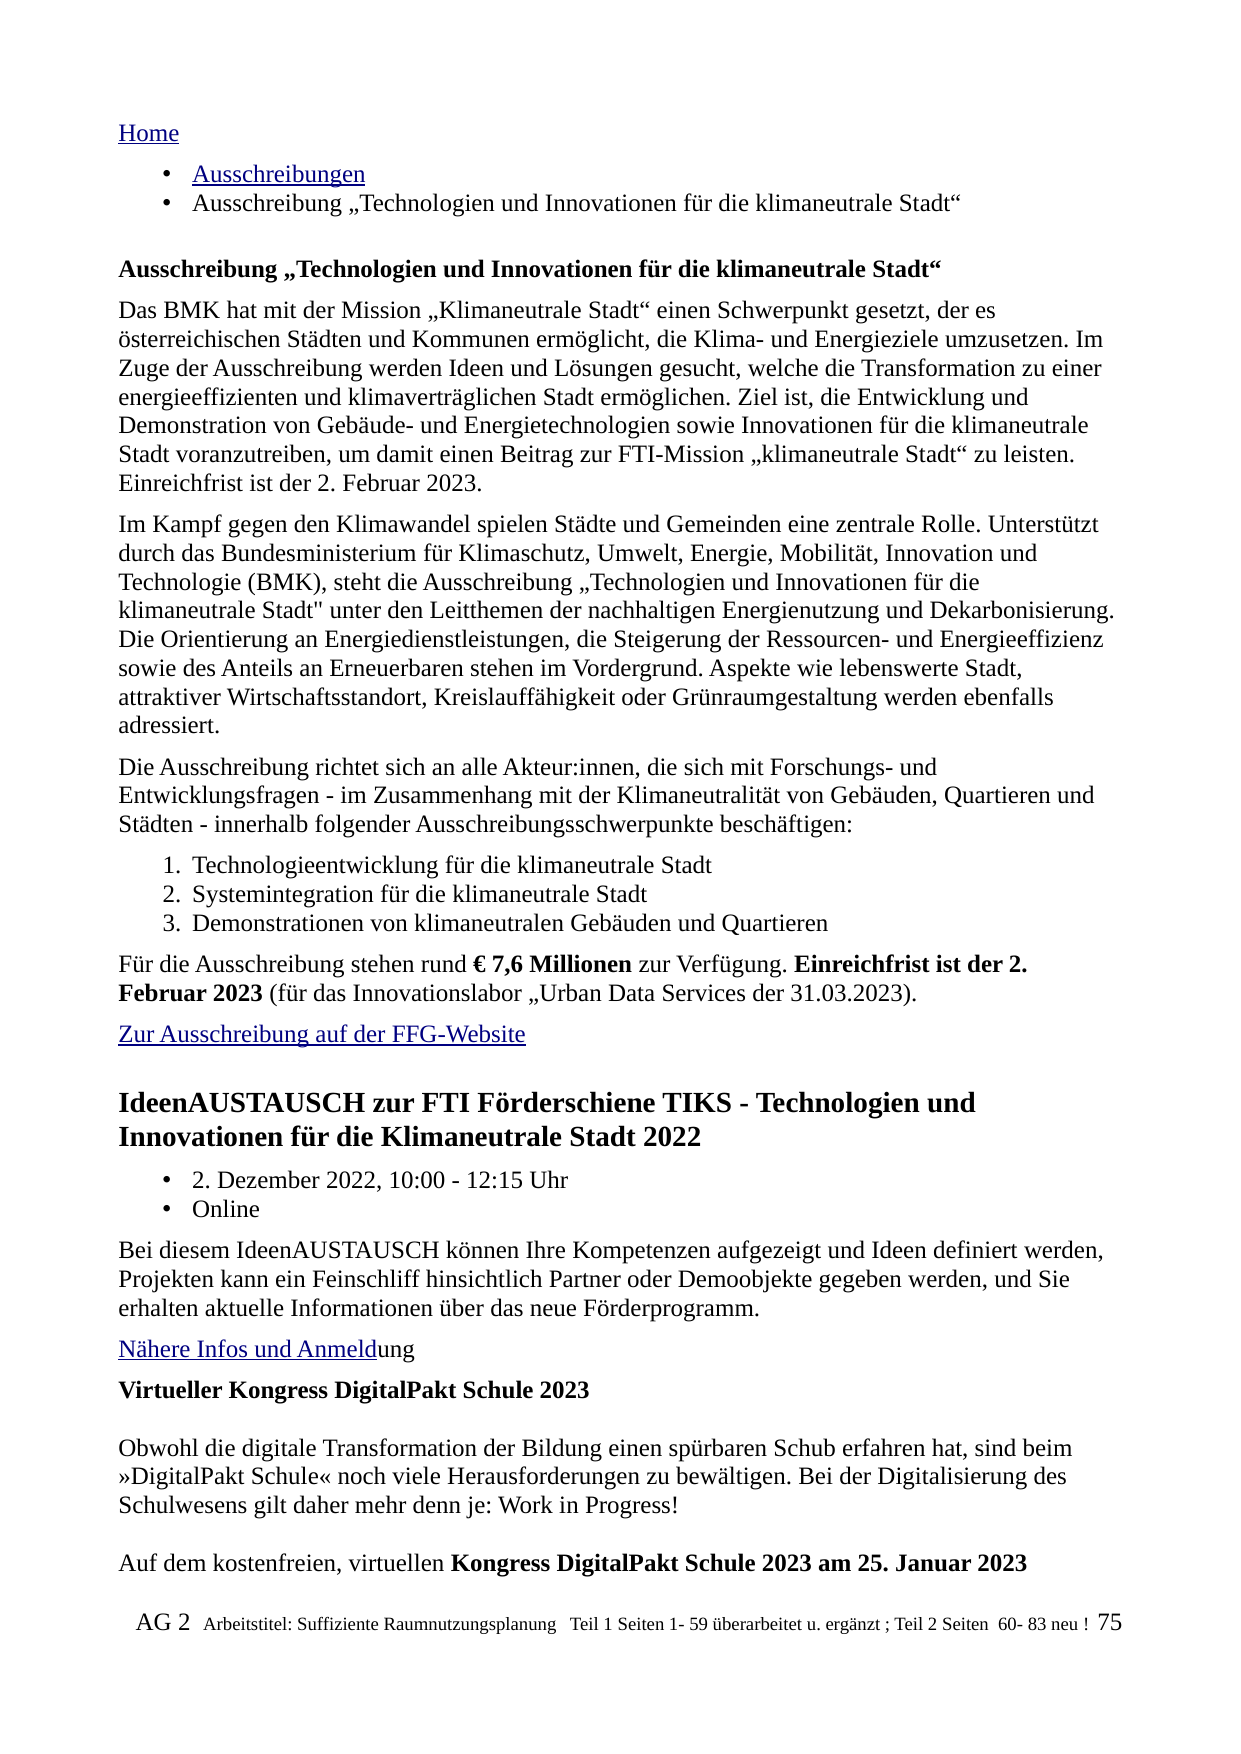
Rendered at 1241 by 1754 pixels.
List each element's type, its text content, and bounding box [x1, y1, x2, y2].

text Im Kampf gegen den Klimawandel spielen Städte und Gemeinden eine zentrale Rolle. Unterstützt durch das Bundesministerium für Klimaschutz, Umwelt, Energie, Mobilität, Innovation und Technologie (BMK), steht die Ausschreibung „Technologien und Innovationen für die klimaneutrale Stadt" unter den Leitthemen der nachhaltigen Energienutzung und Dekarbonisierung. Die Orientierung an Energiedienstleistungen, die Steigerung der Ressourcen- und Energieeffizienz sowie des Anteils an Erneuerbaren stehen im Vordergrund. Aspekte wie lebenswerte Stadt, attraktiver Wirtschaftsstandort, Kreislauffähigkeit oder Grünraumgestaltung werden ebenfalls adressiert. [118, 509, 1122, 739]
subtitle Ausschreibung „Technologien und Innovationen für die klimaneutrale Stadt“ [118, 254, 1122, 283]
list Ausschreibung „Technologien und Innovationen für die klimaneutrale Stadt“ [162, 188, 1122, 217]
text Das BMK hat mit der Mission „Klimaneutrale Stadt“ einen Schwerpunkt gesetzt, der es österreichischen Städten und Kommunen ermöglicht, die Klima- und Energieziele umzusetzen. Im Zuge der Ausschreibung werden Ideen und Lösungen gesucht, welche die Transformation zu einer energieeffizienten und klimaverträglichen Stadt ermöglichen. Ziel ist, die Entwicklung und Demonstration von Gebäude- und Energietechnologien sowie Innovationen für die klimaneutrale Stadt voranzutreiben, um damit einen Beitrag zur FTI-Mission „klimaneutrale Stadt“ zu leisten. Einreichfrist ist der 2. Februar 2023. [118, 296, 1122, 497]
text Für die Ausschreibung stehen rund € 7,6 Millionen zur Verfügung. Einreichfrist ist der 2. Februar 2023 (für das Innovationslabor „Urban Data Services der 31.03.2023). [118, 949, 1122, 1007]
subtitle IdeenAUSTAUSCH zur FTI Förderschiene TIKS - Technologien und Innovationen für die Klimaneutrale Stadt 2022 [118, 1086, 1122, 1153]
list Technologieentwicklung für die klimaneutrale Stadt [162, 851, 1122, 879]
text Die Ausschreibung richtet sich an alle Akteur:innen, die sich mit Forschungs- und Entwicklungsfragen - im Zusammenhang mit der Klimaneutralität von Gebäuden, Quartieren und Städten - innerhalb folgender Ausschreibungsschwerpunkte beschäftigen: [118, 752, 1122, 838]
list 2. Dezember 2022, 10:00 - 12:15 Uhr [162, 1165, 1122, 1194]
list Demonstrationen von klimaneutralen Gebäuden und Quartieren [162, 908, 1122, 937]
list Online [162, 1194, 1122, 1223]
text Virtueller Kongress DigitalPakt Schule 2023 [118, 1375, 1122, 1404]
text Obwohl die digitale Transformation der Bildung einen spürbaren Schub erfahren hat, sind beim »DigitalPakt Schule« noch viele Herausforderungen zu bewältigen. Bei der Digitalisierung des Schulwesens gilt daher mehr denn je: Work in Progress! Auf dem kostenfreien, virtuellen Kongress DigitalPakt Schule 2023 am 25. Januar 2023 [118, 1433, 1122, 1576]
text Home [118, 118, 1122, 147]
text Nähere Infos und Anmeld­ung [118, 1334, 1122, 1363]
text Bei diesem IdeenAUSTAUSCH können Ihre Kompetenzen aufgezeigt und Ideen definiert werden, Projekten kann ein Feinschliff hinsichtlich Partner oder Demoobjekte gegeben werden, und Sie erhalten aktuelle Informationen über das neue Förderprogramm. [118, 1235, 1122, 1321]
list Systemintegration für die klimaneutrale Stadt [162, 879, 1122, 908]
list Ausschreibungen [162, 159, 1122, 188]
text Zur Ausschreibung auf der FFG-Website [118, 1019, 1122, 1048]
